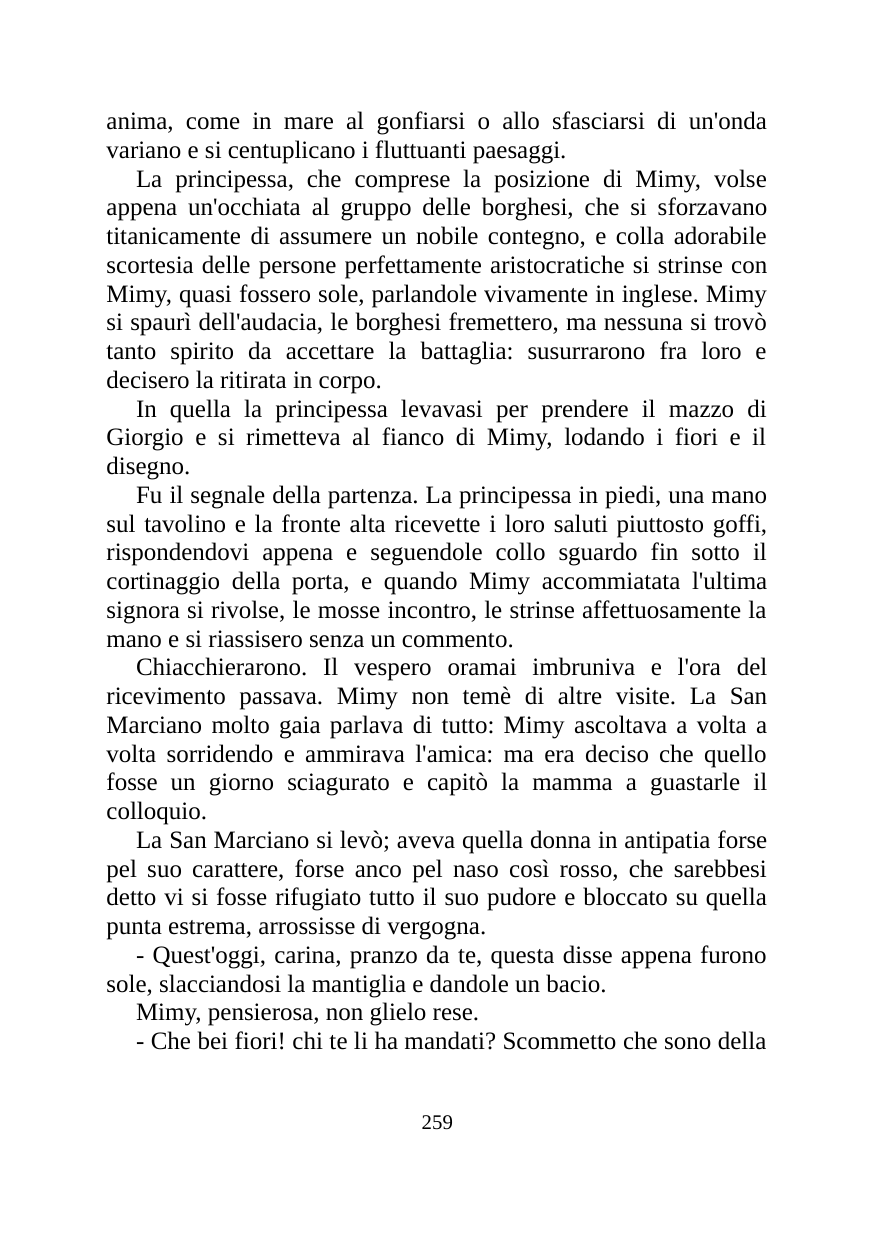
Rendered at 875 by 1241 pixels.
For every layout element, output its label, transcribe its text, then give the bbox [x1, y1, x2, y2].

text La San Marciano si levò; aveva quella donna in antipatia forse pel suo carattere, forse anco pel naso così rosso, che sarebbesi detto vi si fosse rifugiato tutto il suo pudore e bloccato su quella punta estrema, arrossisse di vergogna. [106, 825, 768, 940]
text Fu il segnale della partenza. La principessa in piedi, una mano sul tavolino e la fronte alta ricevette i loro saluti piuttosto goffi, rispondendovi appena e seguendole collo sguardo fin sotto il cortinaggio della porta, e quando Mimy accommiatata l'ultima signora si rivolse, le mosse incontro, le strinse affettuosamente la mano e si riassisero senza un commento. [106, 480, 768, 652]
text Chiacchierarono. Il vespero oramai imbruniva e l'ora del ricevimento passava. Mimy non temè di altre visite. La San Marciano molto gaia parlava di tutto: Mimy ascoltava a volta a volta sorridendo e ammirava l'amica: ma era deciso che quello fosse un giorno sciagurato e capitò la mamma a guastarle il colloquio. [106, 652, 768, 825]
text Mimy, pensierosa, non glielo rese. [106, 997, 768, 1026]
text anima, come in mare al gonfiarsi o allo sfasciarsi di un'onda variano e si centuplicano i fluttuanti paesaggi. [106, 106, 768, 164]
text In quella la principessa levavasi per prendere il mazzo di Giorgio e si rimetteva al fianco di Mimy, lodando i fiori e il disegno. [106, 394, 768, 480]
text La principessa, che comprese la posizione di Mimy, volse appena un'occhiata al gruppo delle borghesi, che si sforzavano titanicamente di assumere un nobile contegno, e colla adorabile scortesia delle persone perfettamente aristocratiche si strinse con Mimy, quasi fossero sole, parlandole vivamente in inglese. Mimy si spaurì dell'audacia, le borghesi fremettero, ma nessuna si trovò tanto spirito da accettare la battaglia: susurrarono fra loro e decisero la ritirata in corpo. [106, 164, 768, 394]
text - Che bei fiori! chi te li ha mandati? Scommetto che sono della [106, 1026, 768, 1055]
text - Quest'oggi, carina, pranzo da te, questa disse appena furono sole, slacciandosi la mantiglia e dandole un bacio. [106, 940, 768, 997]
